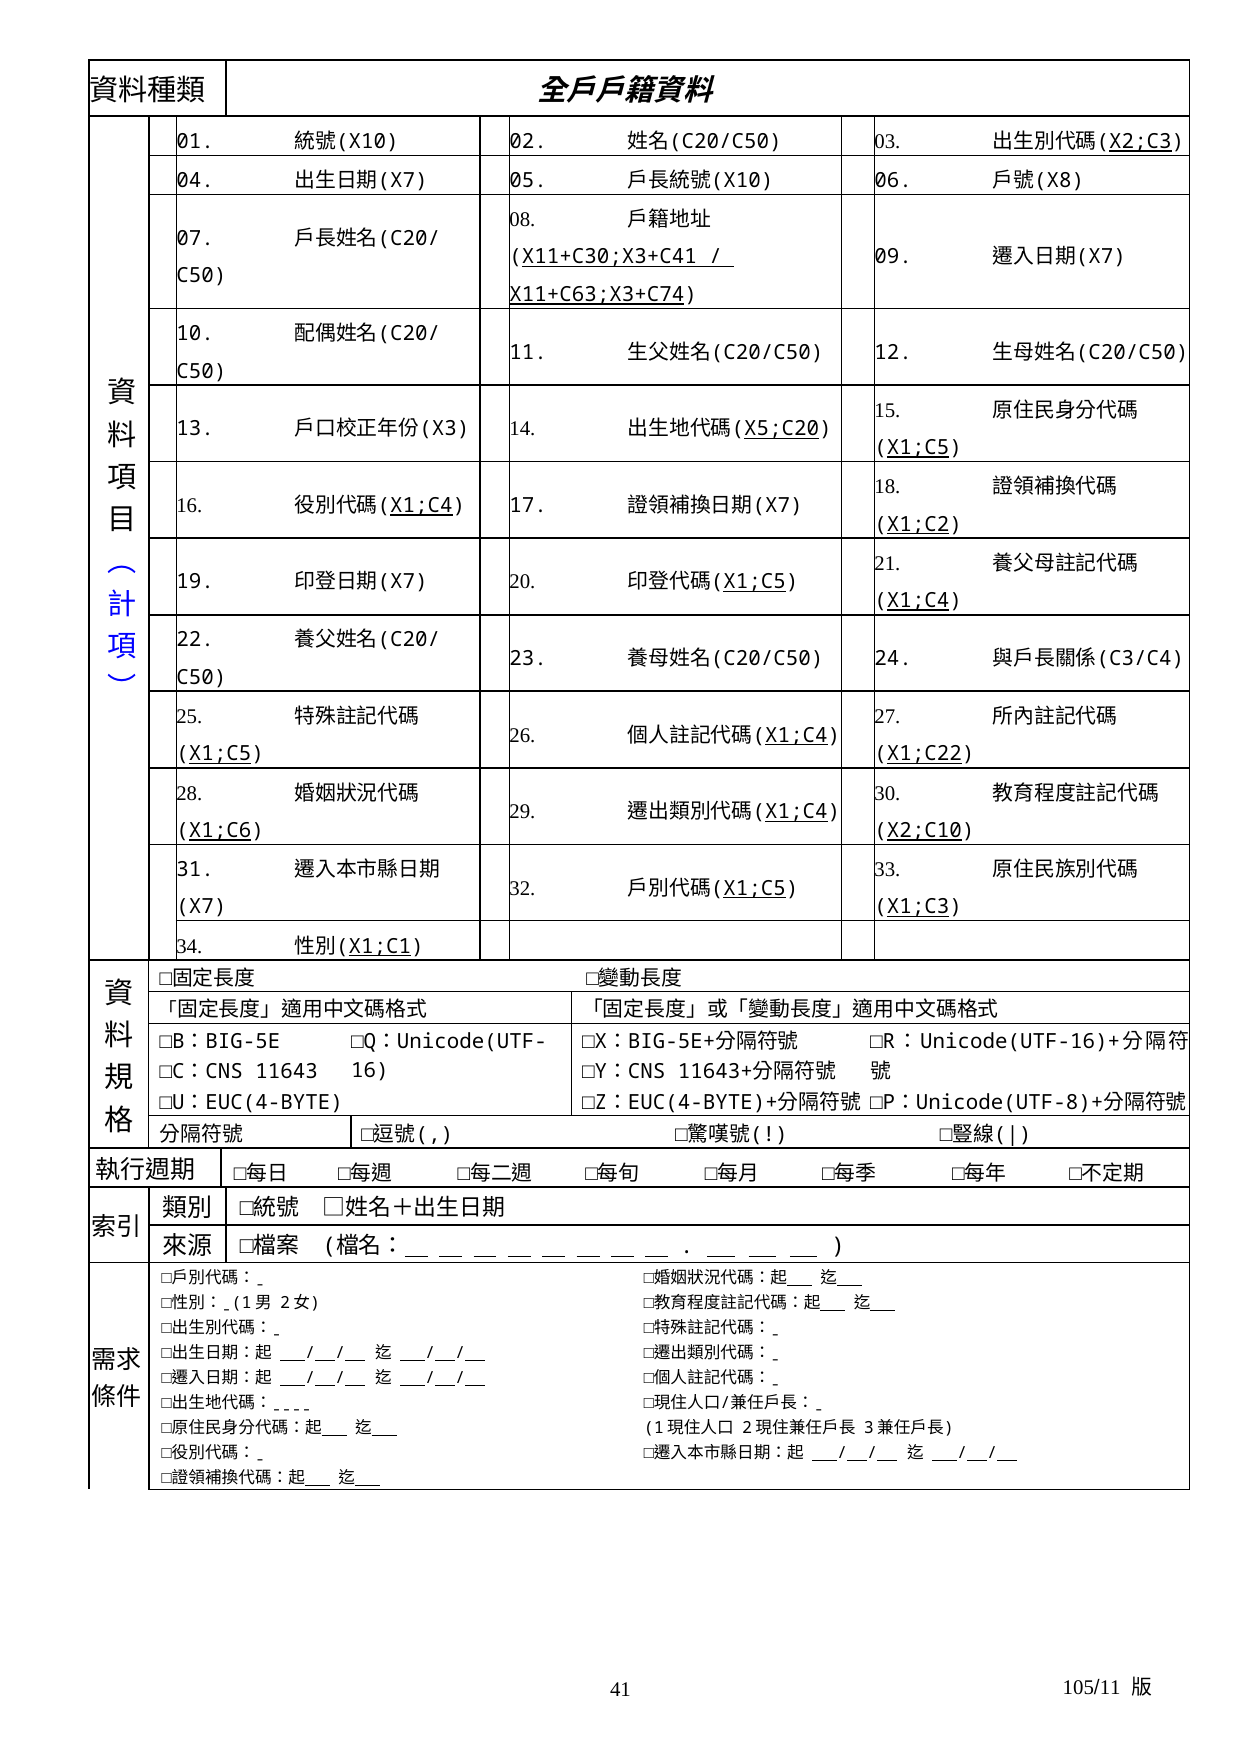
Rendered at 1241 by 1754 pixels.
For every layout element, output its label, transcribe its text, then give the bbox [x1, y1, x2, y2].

table_cell □R：Unicode(UTF-16)+分隔符號 □P：Unicode(UTF-8)+分隔符號 [870, 1024, 1189, 1115]
table_cell □婚姻狀況代碼：起 迄 □教育程度註記代碼：起 迄 □特殊註記代碼：ˍ □遷出類別代碼：ˍ □個人註記代碼：ˍ □現住人口/兼任戶長：ˍ (1現住人口 2現住兼任戶長 3兼任戶長) □遷入本市縣日期：起 / / 迄 / / [631, 1263, 1189, 1488]
table_cell 原住民身分代碼(X1;C5) [875, 386, 1189, 461]
table_cell 資料規格 [90, 961, 148, 1147]
table_cell □每月 [705, 1149, 822, 1186]
table_cell 生父姓名(C20/C50) [510, 309, 841, 384]
table_cell 戶口校正年份(X3) [177, 386, 479, 461]
table_cell 教育程度註記代碼(X2;C10) [875, 769, 1189, 843]
table_cell 養父姓名(C20/C50) [177, 616, 479, 690]
table_cell [150, 117, 176, 154]
table_cell □每日 [222, 1149, 338, 1186]
table_cell □逗號(,) [352, 1116, 664, 1147]
table_cell □驚嘆號(!) [665, 1116, 929, 1147]
table_cell □每季 [822, 1149, 952, 1186]
table_cell □X：BIG-5E+分隔符號 □Y：CNS 11643+分隔符號 □Z：EUC(4-BYTE)+分隔符號 [572, 1024, 870, 1115]
table_cell 資料項目︵計 項︶ [90, 117, 148, 959]
table_cell 證領補換日期(X7) [510, 462, 841, 537]
table_cell [150, 309, 176, 384]
table_cell [510, 921, 841, 959]
table_cell 索引 [90, 1188, 148, 1262]
table_cell [842, 462, 874, 537]
table_cell □Q：Unicode(UTF-16) [351, 1024, 571, 1115]
table_cell □不定期 [1069, 1149, 1189, 1186]
table_cell 個人註記代碼(X1;C4) [510, 692, 841, 767]
table_cell [842, 539, 874, 614]
table_cell [150, 616, 176, 690]
table_cell 遷出類別代碼(X1;C4) [510, 769, 841, 843]
table_cell [842, 616, 874, 690]
table_cell □固定長度 [149, 961, 576, 991]
table_cell □每旬 [585, 1149, 704, 1186]
table_cell 遷入本市縣日期(X7) [177, 845, 479, 920]
table_cell [842, 769, 874, 843]
table_cell [150, 462, 176, 537]
table_cell [150, 769, 176, 843]
table_cell 與戶長關係(C3/C4) [875, 616, 1189, 690]
table_cell 全戶戶籍資料 [227, 61, 1189, 115]
table_cell [842, 845, 874, 920]
table_cell [150, 692, 176, 767]
table_cell 特殊註記代碼(X1;C5) [177, 692, 479, 767]
table_cell [150, 845, 176, 959]
table_cell [481, 195, 509, 308]
table_cell [481, 539, 509, 614]
table_cell [481, 462, 509, 537]
table_cell [481, 921, 509, 959]
table_cell 證領補換代碼(X1;C2) [875, 462, 1189, 537]
table_cell 配偶姓名(C20/C50) [177, 309, 479, 384]
table_cell □每二週 [458, 1149, 585, 1186]
table_cell [150, 539, 176, 614]
table_cell [842, 156, 874, 193]
table_cell [481, 156, 509, 193]
table_cell □每年 [952, 1149, 1069, 1186]
table_cell [150, 386, 176, 461]
table_cell 類別 [150, 1188, 225, 1224]
table_cell [842, 117, 874, 154]
table_cell □檔案 (檔名： . ) [227, 1226, 1189, 1262]
table_cell 執行週期 [90, 1149, 220, 1186]
table_cell 養父母註記代碼(X1;C4) [875, 539, 1189, 614]
table_cell [481, 386, 509, 461]
table_cell 遷入日期(X7) [875, 195, 1189, 308]
table_cell [842, 195, 874, 308]
table_cell [481, 117, 509, 154]
table_cell 需求條件 [90, 1263, 148, 1488]
table_cell 戶號(X8) [875, 156, 1189, 193]
table_cell [150, 195, 176, 308]
table_cell 「固定長度」或「變動長度」適用中文碼格式 [572, 992, 1189, 1023]
table_cell 所內註記代碼(X1;C22) [875, 692, 1189, 767]
table_cell 婚姻狀況代碼(X1;C6) [177, 769, 479, 843]
table_cell 資料種類 [90, 61, 225, 115]
table_cell 戶長統號(X10) [510, 156, 841, 193]
table_cell 「固定長度」適用中文碼格式 [149, 992, 571, 1023]
table_cell 印登代碼(X1;C5) [510, 539, 841, 614]
table_cell 印登日期(X7) [177, 539, 479, 614]
table_cell 姓名(C20/C50) [510, 117, 841, 154]
table_cell □每週 [338, 1149, 457, 1186]
table_cell □變動長度 [576, 961, 1189, 991]
table_cell □豎線(|) [929, 1116, 1189, 1147]
table_cell 生母姓名(C20/C50) [875, 309, 1189, 384]
table_cell [875, 921, 1189, 959]
table_cell 出生日期(X7) [177, 156, 479, 193]
table_cell [842, 309, 874, 384]
table_cell 統號(X10) [177, 117, 479, 154]
table_cell [481, 845, 509, 920]
table_cell 出生地代碼(X5;C20) [510, 386, 841, 461]
table_cell 分隔符號 [149, 1116, 350, 1147]
table_cell 養母姓名(C20/C50) [510, 616, 841, 690]
table_cell [842, 386, 874, 461]
table_cell 役別代碼(X1;C4) [177, 462, 479, 537]
table_cell [842, 921, 874, 959]
table_cell □戶別代碼：ˍ □性別：ˍ(1男 2女) □出生別代碼：ˍ □出生日期：起 / / 迄 / / □遷入日期：起 / / 迄 / / □出生地代碼：ˍˍˍˍ □原住民身分代碼：起 迄 □役別代碼：ˍ □證領補換代碼：起 迄 [150, 1263, 631, 1488]
table_cell 原住民族別代碼(X1;C3) [875, 845, 1189, 920]
table_cell [481, 769, 509, 843]
table_cell [481, 616, 509, 690]
table_cell [150, 156, 176, 193]
table_cell 出生別代碼(X2;C3) [875, 117, 1189, 154]
table_cell [481, 692, 509, 767]
table_cell 性別(X1;C1) [177, 921, 479, 959]
table_cell [481, 309, 509, 384]
table_cell 戶籍地址(X11+C30;X3+C41 / X11+C63;X3+C74) [510, 195, 841, 308]
table_cell □統號 □姓名＋出生日期 [227, 1188, 1189, 1224]
table_cell 戶長姓名(C20/C50) [177, 195, 479, 308]
table_cell 戶別代碼(X1;C5) [510, 845, 841, 920]
table_cell [842, 692, 874, 767]
table_cell □B：BIG-5E □C：CNS 11643 □U：EUC(4-BYTE) [149, 1024, 351, 1115]
table_cell 來源 [150, 1226, 225, 1262]
